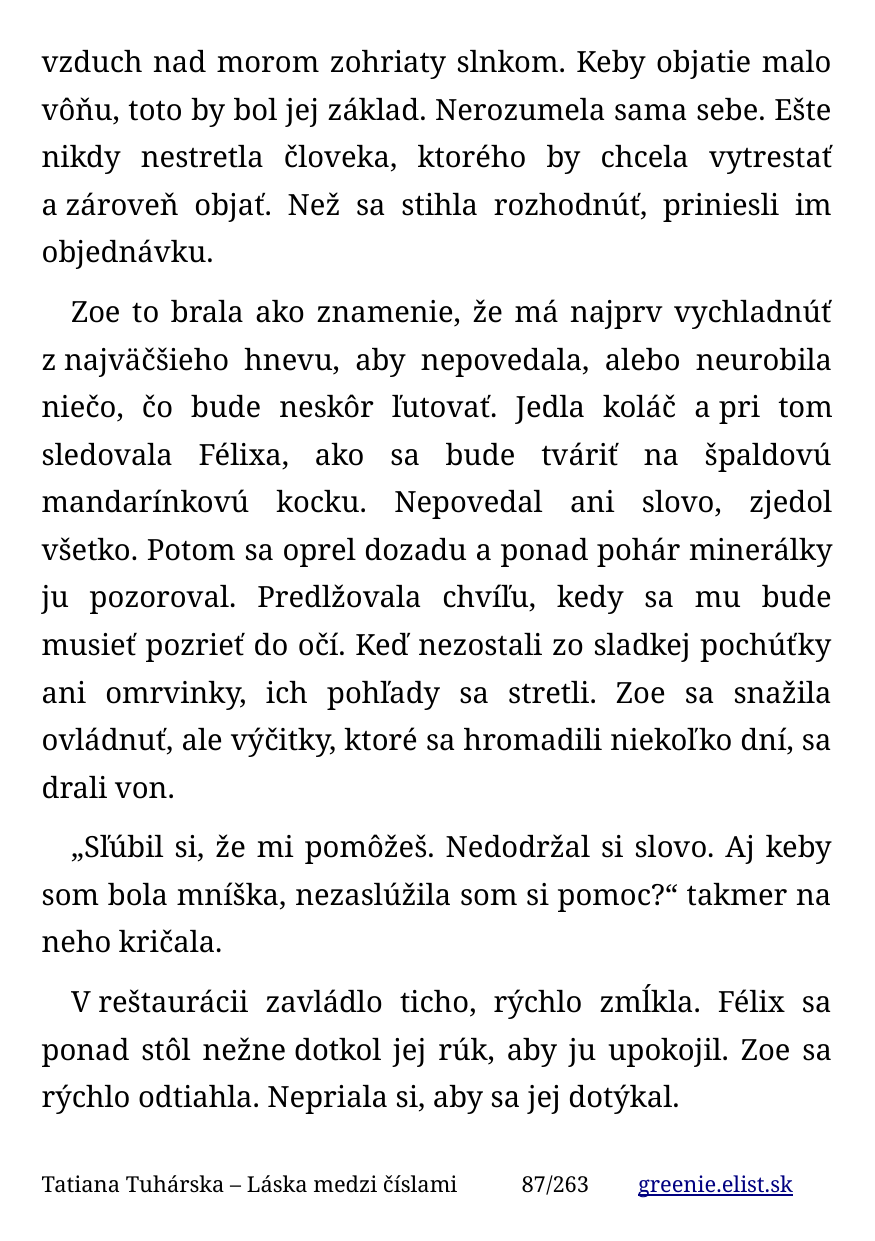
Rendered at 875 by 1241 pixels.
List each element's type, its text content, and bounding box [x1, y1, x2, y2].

text Zoe to brala ako znamenie, že má najprv vychladnúť z najväčšieho hnevu, aby nepovedala, alebo neurobila niečo, čo bude neskôr ľutovať. Jedla koláč a pri tom sledovala Félixa, ako sa bude tváriť na špaldovú mandarínkovú kocku. Nepovedal ani slovo, zjedol všetko. Potom sa oprel dozadu a ponad pohár minerálky ju pozoroval. Predlžovala chvíľu, kedy sa mu bude musieť pozrieť do očí. Keď nezostali zo sladkej pochúťky ani omrvinky, ich pohľady sa stretli. Zoe sa snažila ovládnuť, ale výčitky, ktoré sa hromadili niekoľko dní, sa drali von. [41, 291, 833, 807]
text vzduch nad morom zohriaty slnkom. Keby objatie malo vôňu, toto by bol jej základ. Nerozumela sama sebe. Ešte nikdy nestretla človeka, ktorého by chcela vytrestať a zároveň objať. Než sa stihla rozhodnúť, priniesli im objednávku. [41, 41, 833, 271]
text V reštaurácii zavládlo ticho, rýchlo zmĺkla. Félix sa ponad stôl nežne dotkol jej rúk, aby ju upokojil. Zoe sa rýchlo odtiahla. Nepriala si, aby sa jej dotýkal. [41, 981, 833, 1116]
text „Sľúbil si, že mi pomôžeš. Nedodržal si slovo. Aj keby som bola mníška, nezaslúžila som si pomoc?“ takmer na neho kričala. [41, 827, 833, 961]
